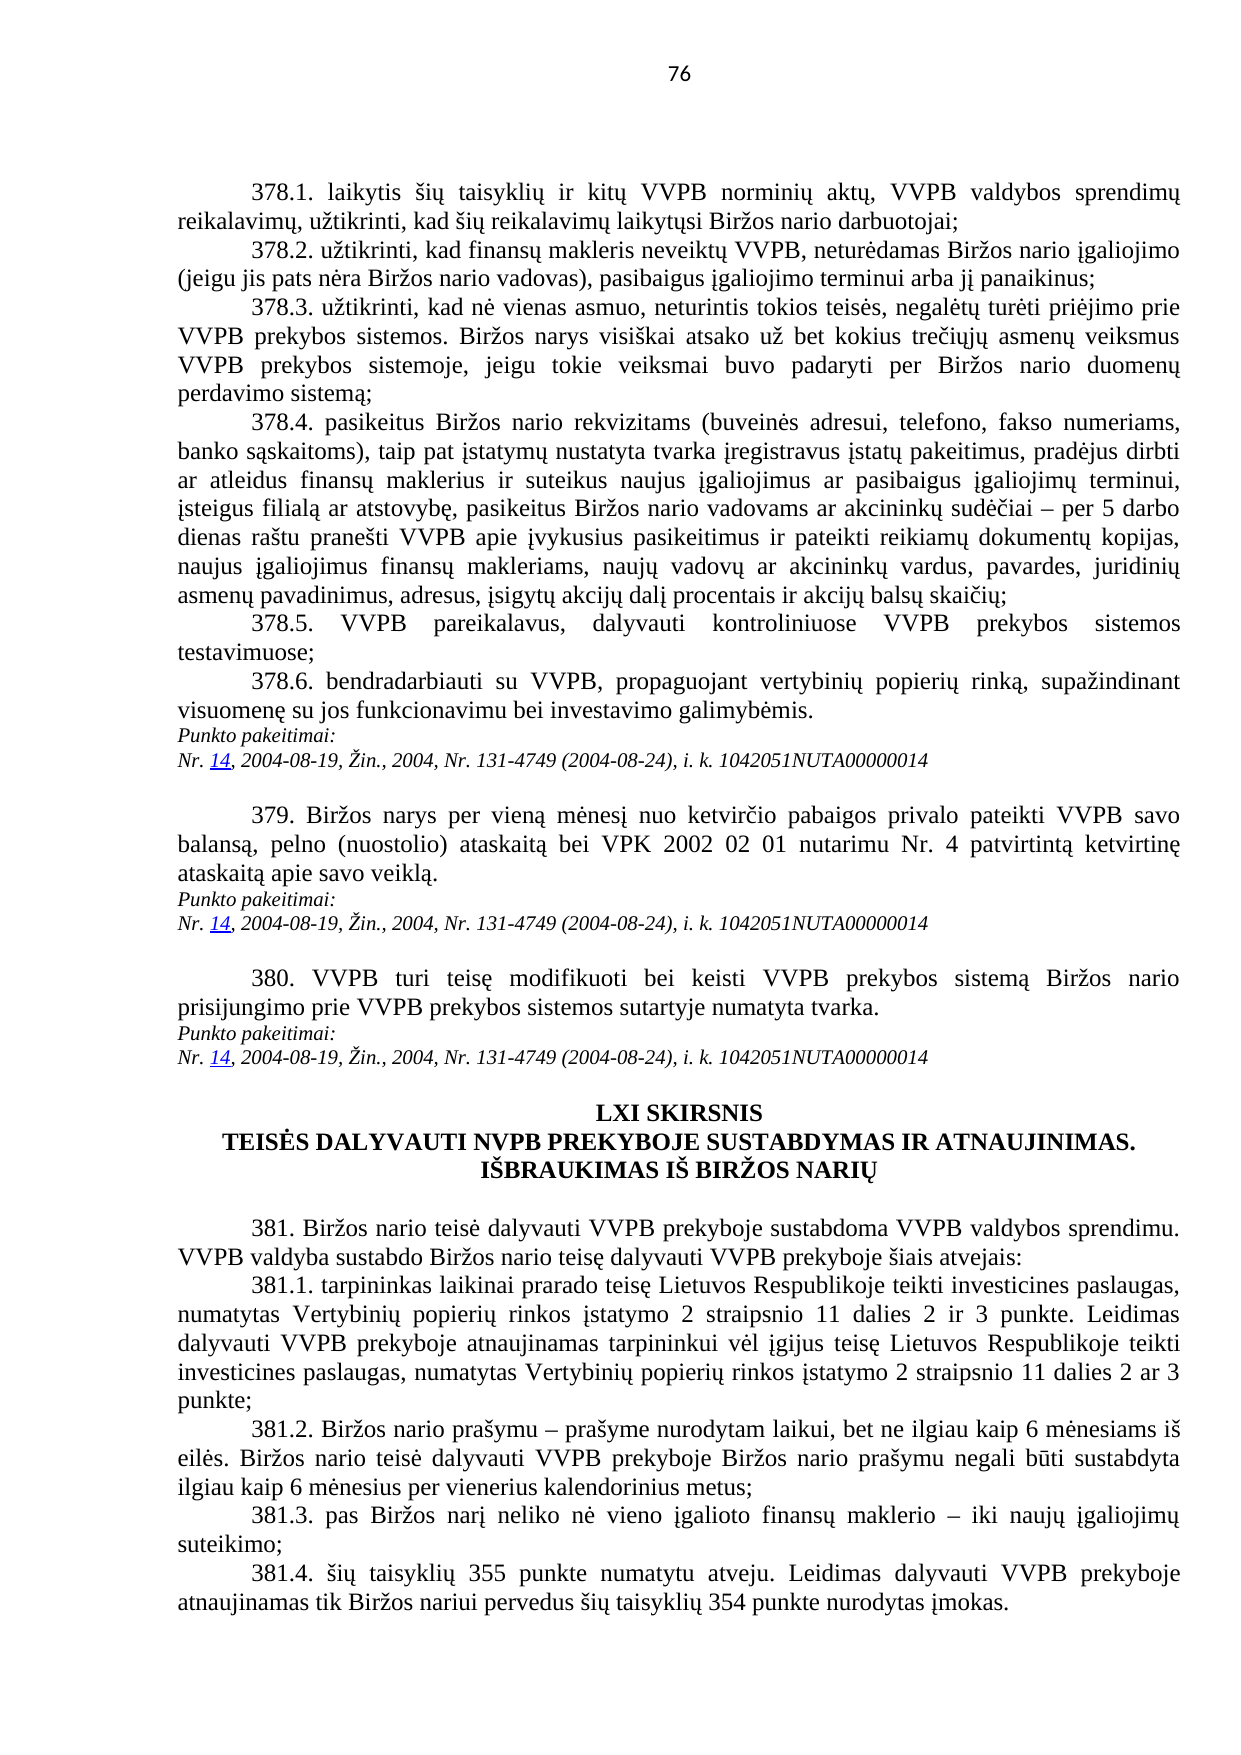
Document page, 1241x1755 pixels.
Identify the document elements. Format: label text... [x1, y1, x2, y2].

text 381.1. tarpininkas laikinai prarado teisę Lietuvos Respublikoje teikti investicines paslaugas, numatytas Vertybinių popierių rinkos įstatymo 2 straipsnio 11 dalies 2 ir 3 punkte. Leidimas dalyvauti VVPB prekyboje atnaujinamas tarpininkui vėl įgijus teisę Lietuvos Respublikoje teikti investicines paslaugas, numatytas Vertybinių popierių rinkos įstatymo 2 straipsnio 11 dalies 2 ar 3 punkte; [177, 1270, 1181, 1414]
text 381.4. šių taisyklių 355 punkte numatytu atveju. Leidimas dalyvauti VVPB prekyboje atnaujinamas tik Biržos nariui pervedus šių taisyklių 354 punkte nurodytas įmokas. [177, 1558, 1181, 1615]
text LXI SKIRSNIS [177, 1098, 1181, 1127]
text 378.6. bendradarbiauti su VVPB, propaguojant vertybinių popierių rinką, supažindinant visuomenę su jos funkcionavimu bei investavimo galimybėmis. [177, 666, 1181, 723]
text Punkto pakeitimai: [177, 1021, 1181, 1045]
text 380. VVPB turi teisę modifikuoti bei keisti VVPB prekybos sistemą Biržos nario prisijungimo prie VVPB prekybos sistemos sutartyje numatyta tvarka. [177, 963, 1181, 1021]
text 381. Biržos nario teisė dalyvauti VVPB prekyboje sustabdoma VVPB valdybos sprendimu. VVPB valdyba sustabdo Biržos nario teisę dalyvauti VVPB prekyboje šiais atvejais: [177, 1213, 1181, 1270]
text Punkto pakeitimai: [177, 887, 1181, 911]
text Punkto pakeitimai: [177, 723, 1181, 747]
text 378.5. VVPB pareikalavus, dalyvauti kontroliniuose VVPB prekybos sistemos testavimuose; [177, 608, 1181, 666]
text Nr. 14, 2004-08-19, Žin., 2004, Nr. 131-4749 (2004-08-24), i. k. 1042051NUTA00000014 [177, 747, 1181, 772]
text 381.2. Biržos nario prašymu – prašyme nurodytam laikui, bet ne ilgiau kaip 6 mėnesiams iš eilės. Biržos nario teisė dalyvauti VVPB prekyboje Biržos nario prašymu negali būti sustabdyta ilgiau kaip 6 mėnesius per vienerius kalendorinius metus; [177, 1414, 1181, 1500]
text 378.2. užtikrinti, kad finansų makleris neveiktų VVPB, neturėdamas Biržos nario įgaliojimo (jeigu jis pats nėra Biržos nario vadovas), pasibaigus įgaliojimo terminui arba jį panaikinus; [177, 235, 1181, 292]
text TEISĖS DALYVAUTI NVPB PREKYBOJE SUSTABDYMAS IR ATNAUJINIMAS. IŠBRAUKIMAS IŠ BIRŽOS NARIŲ [177, 1127, 1181, 1184]
text Nr. 14, 2004-08-19, Žin., 2004, Nr. 131-4749 (2004-08-24), i. k. 1042051NUTA00000014 [177, 1045, 1181, 1069]
text 379. Biržos narys per vieną mėnesį nuo ketvirčio pabaigos privalo pateikti VVPB savo balansą, pelno (nuostolio) ataskaitą bei VPK 2002 02 01 nutarimu Nr. 4 patvirtintą ketvirtinę ataskaitą apie savo veiklą. [177, 800, 1181, 887]
text 381.3. pas Biržos narį neliko nė vieno įgalioto finansų maklerio – iki naujų įgaliojimų suteikimo; [177, 1500, 1181, 1558]
text 378.4. pasikeitus Biržos nario rekvizitams (buveinės adresui, telefono, fakso numeriams, banko sąskaitoms), taip pat įstatymų nustatyta tvarka įregistravus įstatų pakeitimus, pradėjus dirbti ar atleidus finansų maklerius ir suteikus naujus įgaliojimus ar pasibaigus įgaliojimų terminui, įsteigus filialą ar atstovybę, pasikeitus Biržos nario vadovams ar akcininkų sudėčiai – per 5 darbo dienas raštu pranešti VVPB apie įvykusius pasikeitimus ir pateikti reikiamų dokumentų kopijas, naujus įgaliojimus finansų makleriams, naujų vadovų ar akcininkų vardus, pavardes, juridinių asmenų pavadinimus, adresus, įsigytų akcijų dalį procentais ir akcijų balsų skaičių; [177, 407, 1181, 608]
text Nr. 14, 2004-08-19, Žin., 2004, Nr. 131-4749 (2004-08-24), i. k. 1042051NUTA00000014 [177, 911, 1181, 935]
text 378.1. laikytis šių taisyklių ir kitų VVPB norminių aktų, VVPB valdybos sprendimų reikalavimų, užtikrinti, kad šių reikalavimų laikytųsi Biržos nario darbuotojai; [177, 177, 1181, 235]
text 378.3. užtikrinti, kad nė vienas asmuo, neturintis tokios teisės, negalėtų turėti priėjimo prie VVPB prekybos sistemos. Biržos narys visiškai atsako už bet kokius trečiųjų asmenų veiksmus VVPB prekybos sistemoje, jeigu tokie veiksmai buvo padaryti per Biržos nario duomenų perdavimo sistemą; [177, 292, 1181, 407]
